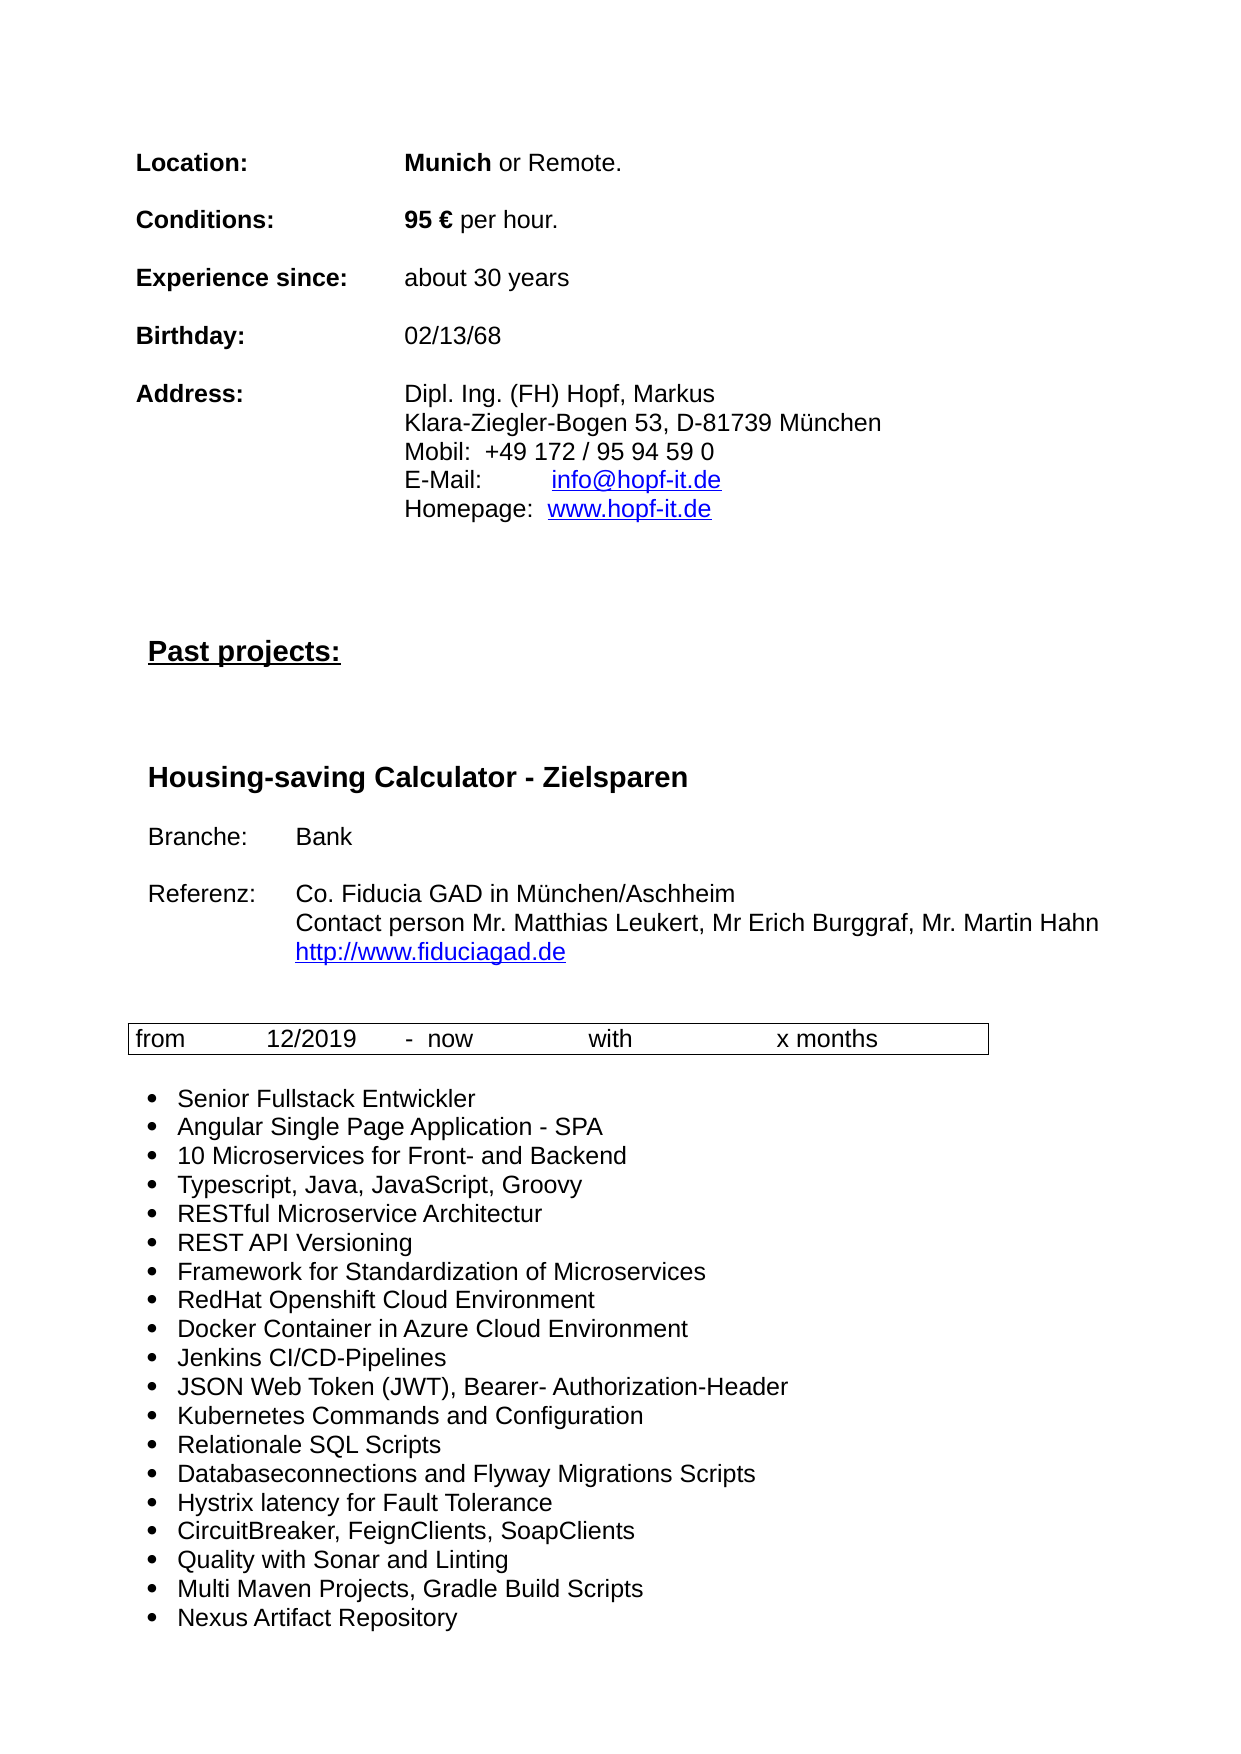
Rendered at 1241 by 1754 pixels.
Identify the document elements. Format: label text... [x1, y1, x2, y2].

list Multi Maven Projects, Gradle Build Scripts [148, 1574, 1104, 1603]
table_header x months [762, 1024, 988, 1054]
table_cell 13.02.68 [404, 321, 1209, 379]
list Relationale SQL Scripts [148, 1430, 1104, 1459]
subtitle Past projects: [148, 634, 1104, 668]
table_cell about 30 years [404, 263, 1209, 321]
list Kubernetes Commands and Configuration [148, 1401, 1104, 1430]
list 10 Microservices for Front- and Backend [148, 1141, 1104, 1170]
table_cell Munich or Remote. [404, 148, 1209, 205]
table_cell Experience since: [136, 263, 404, 321]
text Referenz: Co. Fiducia GAD in München/Aschheim [148, 879, 1104, 908]
list Docker Container in Azure Cloud Environment [148, 1314, 1104, 1343]
table_header with [581, 1024, 762, 1054]
list Nexus Artifact Repository [148, 1603, 1104, 1632]
table_cell Address: [136, 379, 404, 552]
text http://www.fiduciagad.de [221, 937, 1104, 966]
table_header - [398, 1024, 420, 1054]
table_cell 95 € per hour. [404, 205, 1209, 263]
list Hystrix latency for Fault Tolerance [148, 1487, 1104, 1516]
list RESTful Microservice Architectur [148, 1199, 1104, 1228]
table_header 12/2019 [259, 1024, 398, 1054]
table_cell Conditions: [136, 205, 404, 263]
list Angular Single Page Application - SPA [148, 1112, 1104, 1141]
table_cell Dipl. Ing. (FH) Hopf, Markus Klara-Ziegler-Bogen 53, D-81739 München Mobil: +49 172 / 95 94 59 0 E-Mail: info@hopf-it.de Homepage: www.hopf-it.de [404, 379, 1209, 552]
table_cell Birthday: [136, 321, 404, 379]
text Branche: Bank [148, 822, 1104, 851]
table_header from [129, 1024, 259, 1054]
list Databaseconnections and Flyway Migrations Scripts [148, 1459, 1104, 1487]
list RedHat Openshift Cloud Environment [148, 1286, 1104, 1314]
list JSON Web Token (JWT), Bearer- Authorization-Header [148, 1372, 1104, 1401]
list Typescript, Java, JavaScript, Groovy [148, 1170, 1104, 1199]
table_header now [420, 1024, 581, 1054]
list Quality with Sonar and Linting [148, 1545, 1104, 1574]
list Senior Fullstack Entwickler [148, 1083, 1104, 1112]
table_cell Location: [136, 148, 404, 205]
list REST API Versioning [148, 1228, 1104, 1257]
text Contact person Mr. Matthias Leukert, Mr Erich Burggraf, Mr. Martin Hahn [148, 908, 1104, 937]
list Framework for Standardization of Microservices [148, 1257, 1104, 1286]
subtitle Housing-saving Calculator - Zielsparen [148, 760, 1104, 793]
list Jenkins CI/CD-Pipelines [148, 1343, 1104, 1372]
list CircuitBreaker, FeignClients, SoapClients [148, 1516, 1104, 1545]
